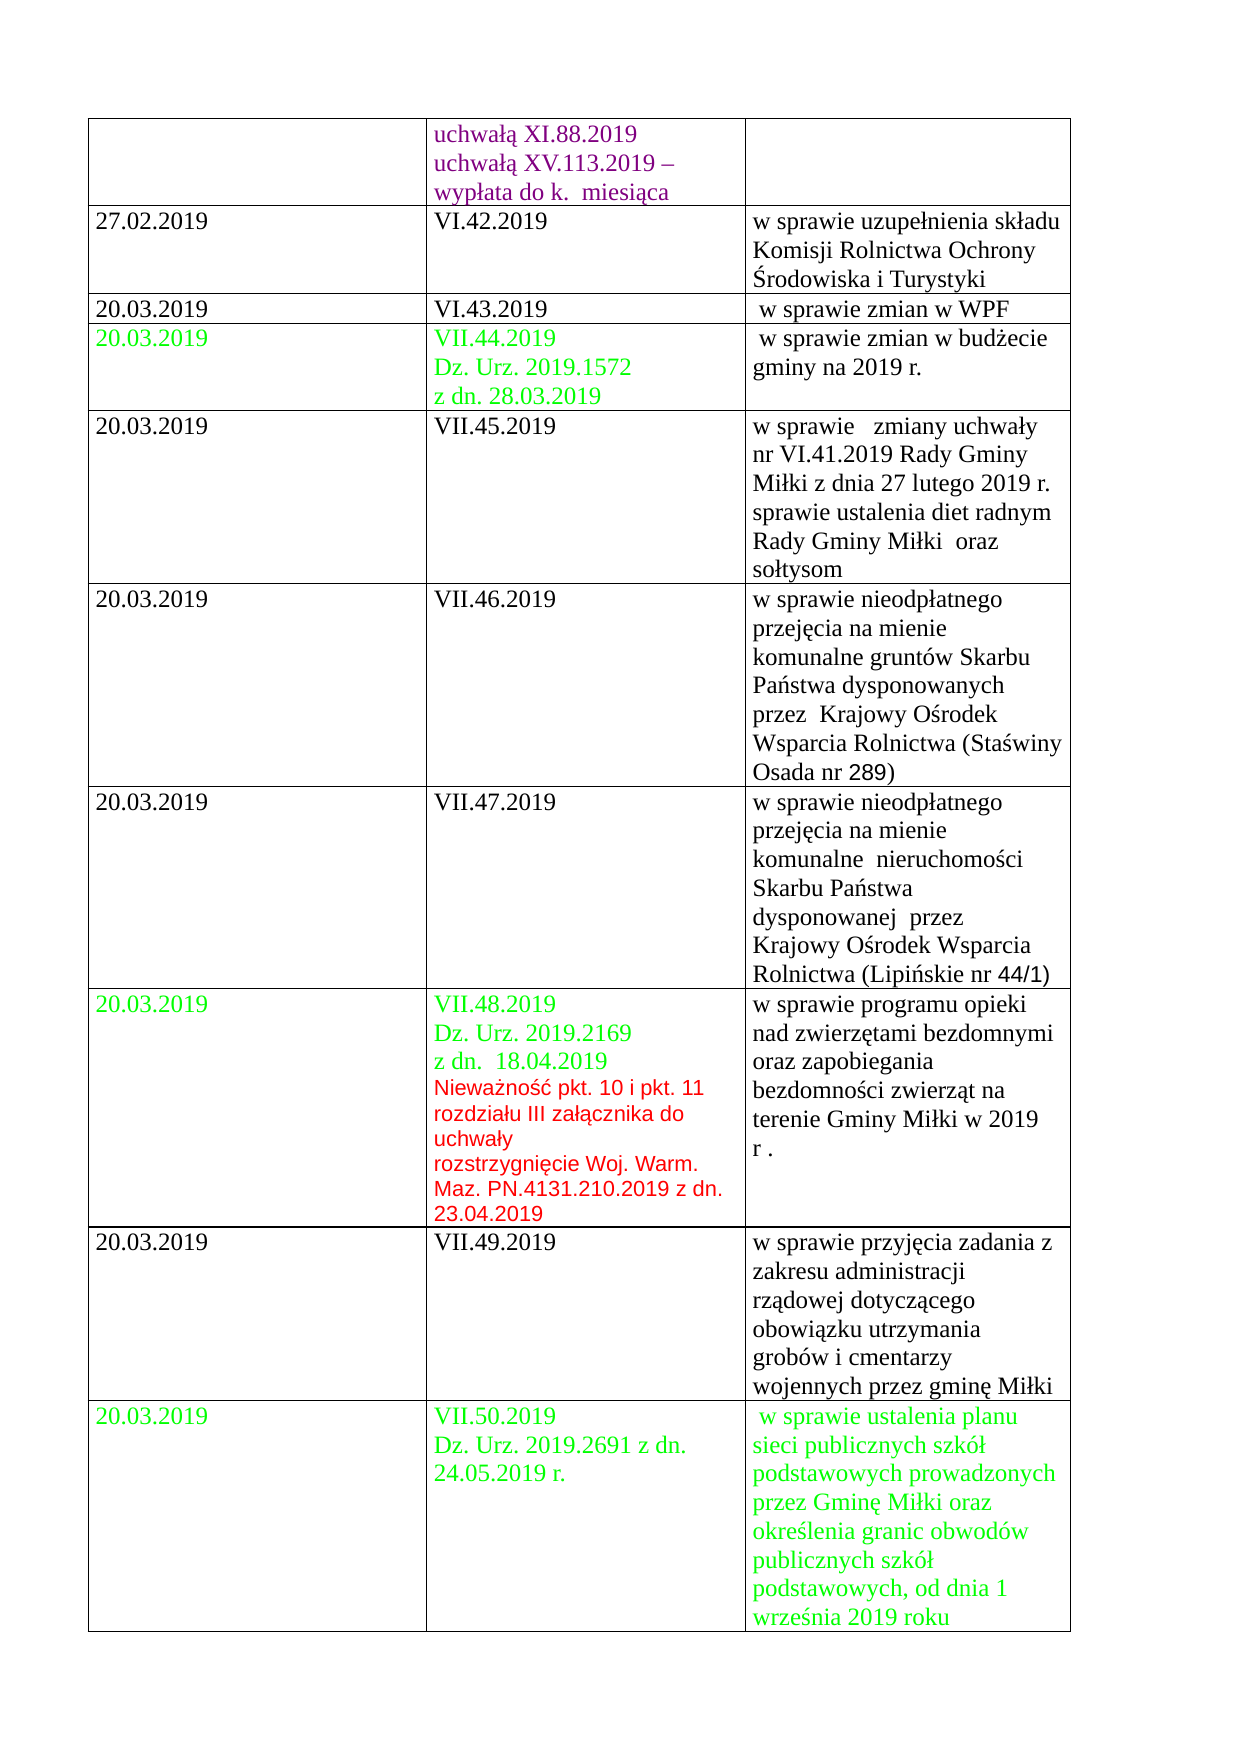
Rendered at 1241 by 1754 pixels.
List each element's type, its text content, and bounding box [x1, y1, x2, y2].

table_cell VII.46.2019 [427, 584, 745, 786]
table_cell 20.03.2019 [89, 411, 426, 583]
table_cell w sprawie nieodpłatnego przejęcia na mienie komunalne gruntów Skarbu Państwa dysponowanych przez Krajowy Ośrodek Wsparcia Rolnictwa (Staświny Osada nr 289) [746, 584, 1070, 786]
table_cell VII.50.2019 Dz. Urz. 2019.2691 z dn. 24.05.2019 r. [427, 1401, 745, 1631]
table_cell 20.03.2019 [89, 324, 426, 410]
table_cell [746, 119, 1070, 205]
table_cell [89, 119, 426, 205]
table_cell VI.42.2019 [427, 206, 745, 293]
table_cell VI.43.2019 [427, 294, 745, 322]
table_cell 20.03.2019 [89, 1228, 426, 1400]
table_cell w sprawie uzupełnienia składu Komisji Rolnictwa Ochrony Środowiska i Turystyki [746, 206, 1070, 293]
table_cell VII.49.2019 [427, 1228, 745, 1400]
table_cell 20.03.2019 [89, 584, 426, 786]
table_cell w sprawie przyjęcia zadania z zakresu administracji rządowej dotyczącego obowiązku utrzymania grobów i cmentarzy wojennych przez gminę Miłki [746, 1228, 1070, 1400]
table_cell 20.03.2019 [89, 787, 426, 988]
table_cell w sprawie programu opieki nad zwierzętami bezdomnymi oraz zapobiegania bezdomności zwierząt na terenie Gminy Miłki w 2019 r . [746, 989, 1070, 1226]
table_cell 20.03.2019 [89, 989, 426, 1226]
table_cell w sprawie zmian w budżecie gminy na 2019 r. [746, 324, 1070, 410]
table_cell w sprawie ustalenia planu sieci publicznych szkół podstawowych prowadzonych przez Gminę Miłki oraz określenia granic obwodów publicznych szkół podstawowych, od dnia 1 września 2019 roku [746, 1401, 1070, 1631]
table_cell VII.45.2019 [427, 411, 745, 583]
table_cell w sprawie nieodpłatnego przejęcia na mienie komunalne nieruchomości Skarbu Państwa dysponowanej przez Krajowy Ośrodek Wsparcia Rolnictwa (Lipińskie nr 44/1) [746, 787, 1070, 988]
table_cell 20.03.2019 [89, 1401, 426, 1631]
table_cell uchwałą XI.88.2019 uchwałą XV.113.2019 – wypłata do k. miesiąca [427, 119, 745, 205]
table_cell VII.47.2019 [427, 787, 745, 988]
table_cell w sprawie zmian w WPF [746, 294, 1070, 322]
table_cell w sprawie zmiany uchwały nr VI.41.2019 Rady Gminy Miłki z dnia 27 lutego 2019 r. sprawie ustalenia diet radnym Rady Gminy Miłki oraz sołtysom [746, 411, 1070, 583]
table_cell 27.02.2019 [89, 206, 426, 293]
table_cell VII.48.2019 Dz. Urz. 2019.2169 z dn. 18.04.2019 Nieważność pkt. 10 i pkt. 11 rozdziału III załącznika do uchwały rozstrzygnięcie Woj. Warm. Maz. PN.4131.210.2019 z dn. 23.04.2019 [427, 989, 745, 1226]
table_cell 20.03.2019 [89, 294, 426, 322]
table_cell VII.44.2019 Dz. Urz. 2019.1572 z dn. 28.03.2019 [427, 324, 745, 410]
